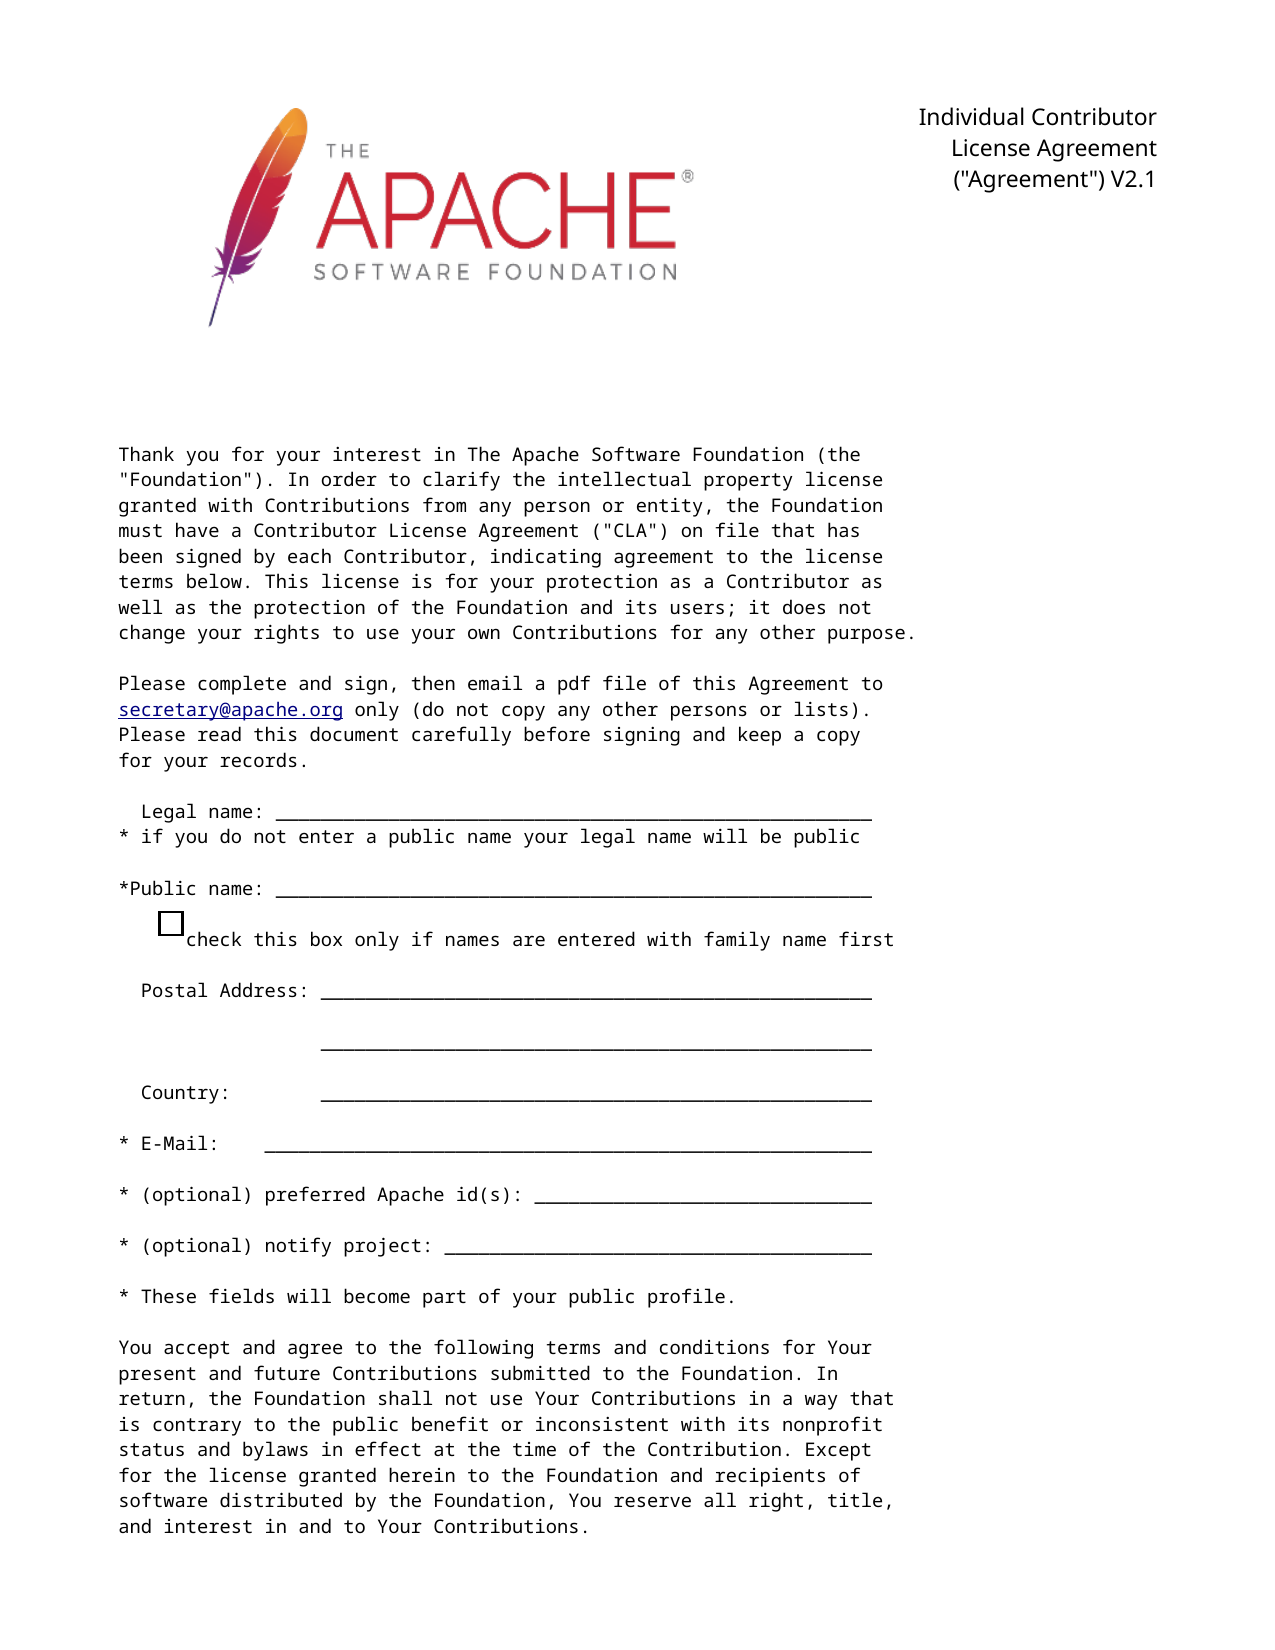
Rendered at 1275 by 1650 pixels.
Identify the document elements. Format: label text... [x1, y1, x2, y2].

text must have a Contributor License Agreement ("CLA") on file that has [118, 518, 1157, 543]
text ("Agreement") V2.1 [698, 163, 1157, 194]
text granted with Contributions from any person or entity, the Foundation [118, 492, 1157, 518]
text Please read this document carefully before signing and keep a copy [118, 722, 1157, 747]
text is contrary to the public benefit or inconsistent with its nonprofit [118, 1411, 1157, 1436]
text present and future Contributions submitted to the Foundation. In [118, 1360, 1157, 1385]
text change your rights to use your own Contributions for any other purpose. [118, 620, 1157, 645]
text _________________________________________________ [118, 1028, 1157, 1053]
text *Public name: _____________________________________________________ [118, 875, 1157, 900]
text Legal name: _____________________________________________________ [118, 798, 1157, 824]
text Thank you for your interest in The Apache Software Foundation (the [118, 441, 1157, 467]
text secretary@apache.org only (do not copy any other persons or lists). [118, 696, 1157, 722]
text status and bylaws in effect at the time of the Contribution. Except [118, 1436, 1157, 1462]
text software distributed by the Foundation, You reserve all right, title, [118, 1487, 1157, 1513]
text * (optional) notify project: ______________________________________ [118, 1232, 1157, 1258]
text Country: _________________________________________________ [118, 1079, 1157, 1104]
text "Foundation"). In order to clarify the intellectual property license [118, 467, 1157, 492]
text for the license granted herein to the Foundation and recipients of [118, 1462, 1157, 1487]
text * if you do not enter a public name your legal name will be public [118, 824, 1157, 849]
text for your records. [118, 747, 1157, 773]
text well as the protection of the Foundation and its users; it does not [118, 594, 1157, 620]
text License Agreement [698, 132, 1157, 163]
text You accept and agree to the following terms and conditions for Your [118, 1334, 1157, 1360]
text Individual Contributor [118, 99, 1157, 357]
text and interest in and to Your Contributions. [118, 1513, 1157, 1538]
text * E-Mail: ______________________________________________________ [118, 1130, 1157, 1156]
text * These fields will become part of your public profile. [118, 1283, 1157, 1309]
text been signed by each Contributor, indicating agreement to the license [118, 543, 1157, 569]
text return, the Foundation shall not use Your Contributions in a way that [118, 1385, 1157, 1411]
picture [199, 108, 698, 334]
text check this box only if names are entered with family name first [118, 926, 1157, 951]
text Postal Address: _________________________________________________ [118, 977, 1157, 1002]
text * (optional) preferred Apache id(s): ______________________________ [118, 1181, 1157, 1207]
text Please complete and sign, then email a pdf file of this Agreement to [118, 671, 1157, 696]
text terms below. This license is for your protection as a Contributor as [118, 569, 1157, 594]
